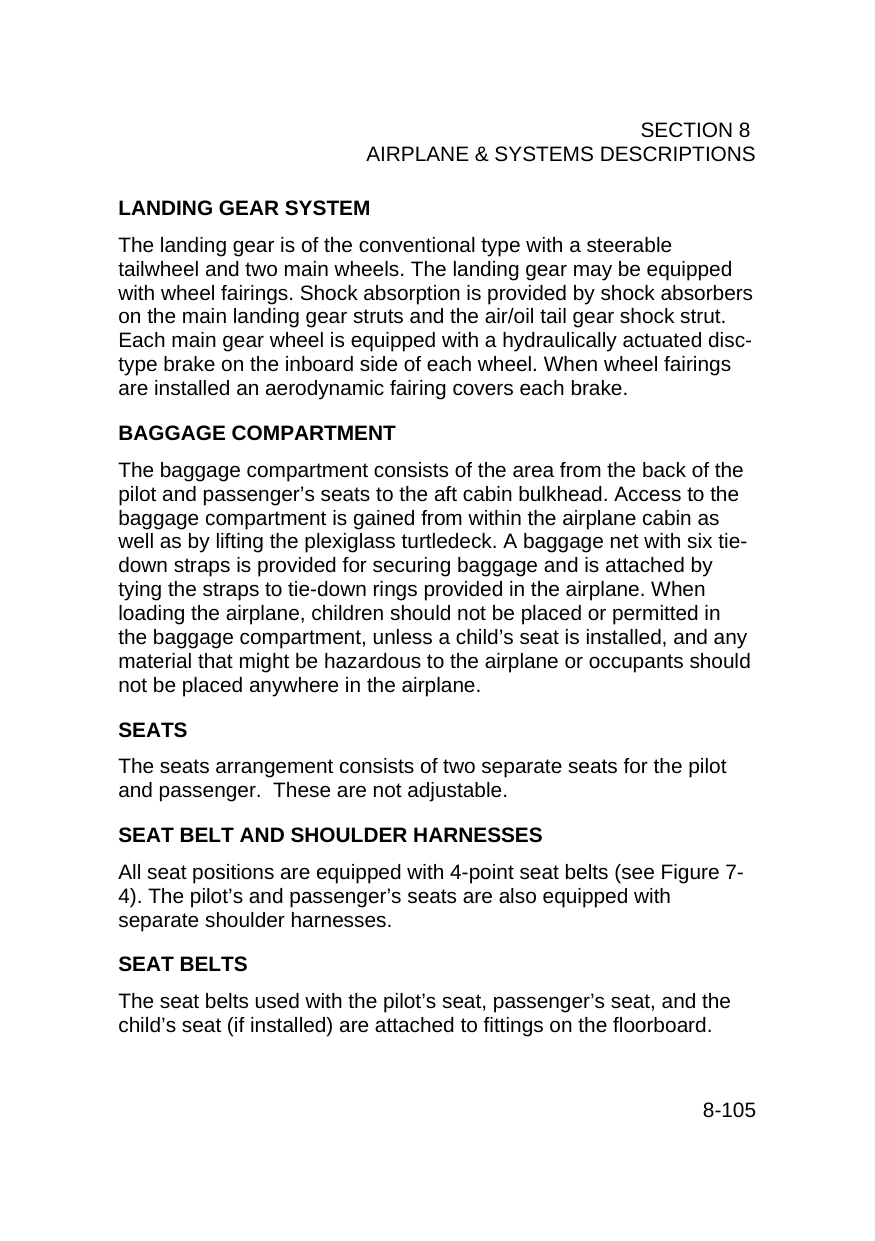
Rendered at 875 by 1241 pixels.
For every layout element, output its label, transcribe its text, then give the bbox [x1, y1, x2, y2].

text The seat belts used with the pilot’s seat, passenger’s seat, and the child’s seat (if installed) are attached to fittings on the floorboard. [118, 989, 756, 1037]
subtitle SEAT BELT AND SHOULDER HARNESSES [118, 823, 756, 847]
text The baggage compartment consists of the area from the back of the pilot and passenger’s seats to the aft cabin bulkhead. Access to the baggage compartment is gained from within the airplane cabin as well as by lifting the plexiglass turtledeck. A baggage net with six tie-down straps is provided for securing baggage and is attached by tying the straps to tie-down rings provided in the airplane. When loading the airplane, children should not be placed or permitted in the baggage compartment, unless a child’s seat is installed, and any material that might be hazardous to the airplane or occupants should not be placed anywhere in the airplane. [118, 457, 756, 697]
subtitle BAGGAGE COMPARTMENT [118, 421, 756, 445]
text All seat positions are equipped with 4-point seat belts (see Figure 7-4). The pilot’s and passenger’s seats are also equipped with separate shoulder harnesses. [118, 859, 756, 931]
text The landing gear is of the conventional type with a steerable tailwheel and two main wheels. The landing gear may be equipped with wheel fairings. Shock absorption is provided by shock absorbers on the main landing gear struts and the air/oil tail gear shock strut. Each main gear wheel is equipped with a hydraulically actuated disc-type brake on the inboard side of each wheel. When wheel fairings are installed an aerodynamic fairing covers each brake. [118, 232, 756, 400]
text The seats arrangement consists of two separate seats for the pilot and passenger. These are not adjustable. [118, 754, 756, 802]
subtitle SEAT BELTS [118, 952, 756, 976]
subtitle SEATS [118, 718, 756, 742]
subtitle LANDING GEAR SYSTEM [118, 196, 756, 220]
